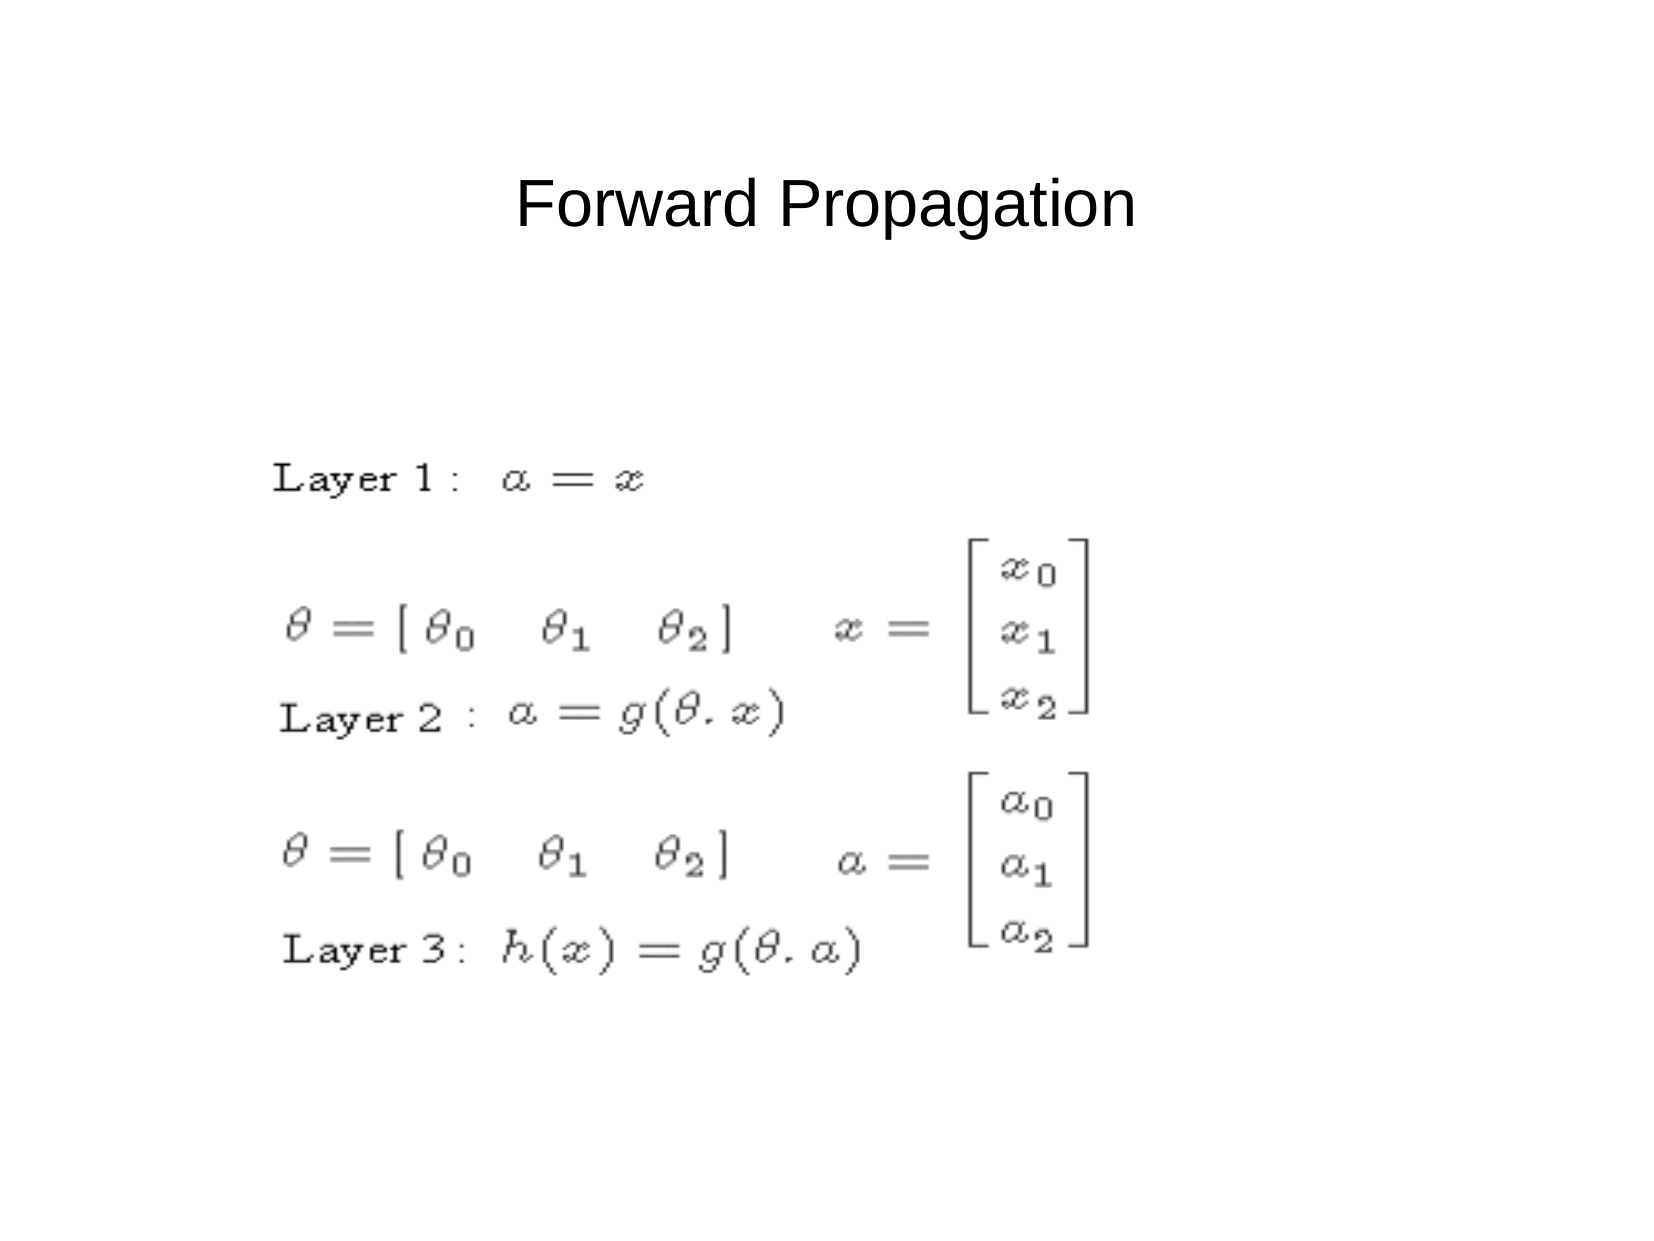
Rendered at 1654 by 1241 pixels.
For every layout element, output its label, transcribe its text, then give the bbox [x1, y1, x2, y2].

picture [255, 450, 1126, 1006]
subtitle Forward Propagation [82, 45, 1571, 1109]
